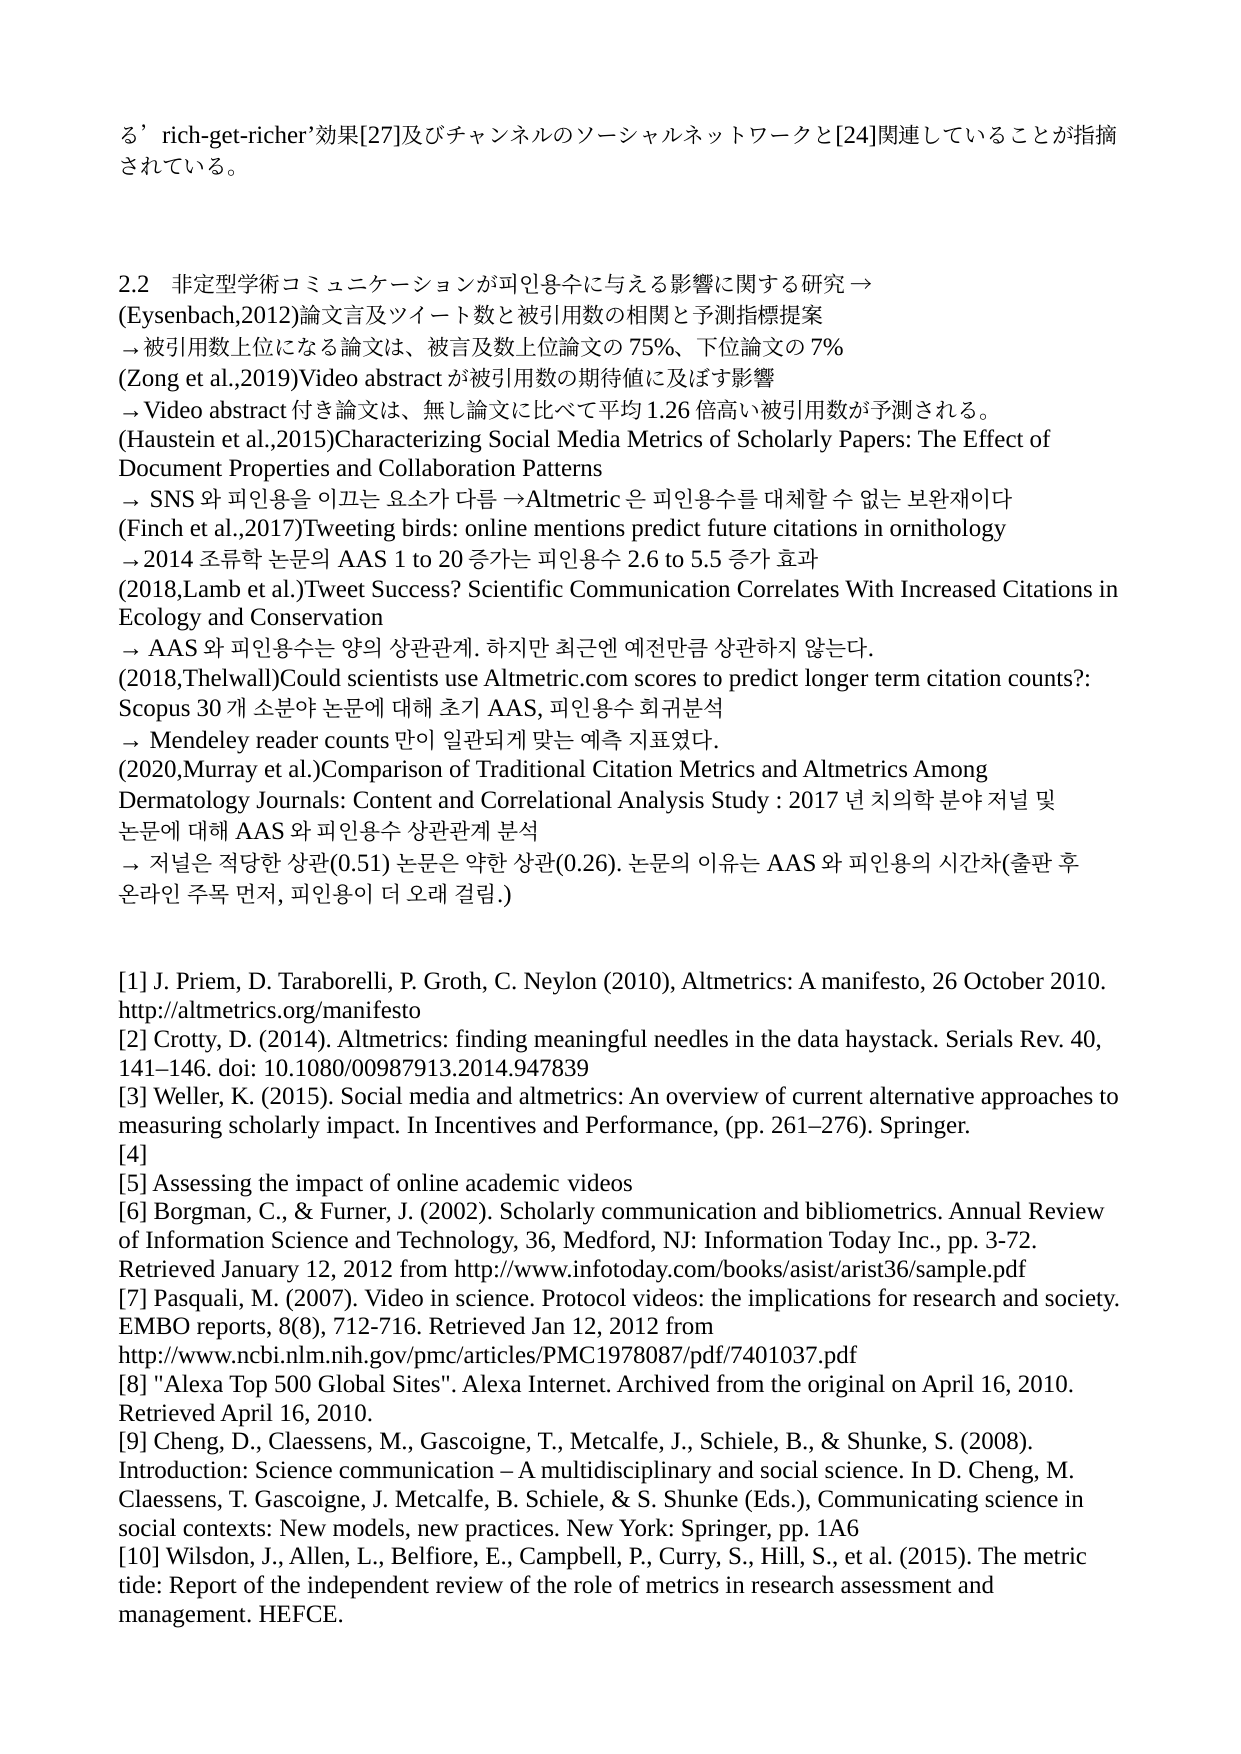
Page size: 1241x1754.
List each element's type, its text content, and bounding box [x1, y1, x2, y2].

text →Video abstract付き論文は、無し論文に比べて平均1.26倍高い被引用数が予測される。 [118, 393, 1122, 424]
text (Zong et al.,2019)Video abstractが被引用数の期待値に及ぼす影響 [118, 362, 1122, 393]
text [8] "Alexa Top 500 Global Sites". Alexa Internet. Archived from the original on April 16, 2010. Retrieved April 16, 2010. [118, 1369, 1122, 1426]
text [9] Cheng, D., Claessens, M., Gascoigne, T., Metcalfe, J., Schiele, B., & Shunke, S. (2008). Introduction: Science communication – A multidisciplinary and social science. In D. Cheng, M. Claessens, T. Gascoigne, J. Metcalfe, B. Schiele, & S. Shunke (Eds.), Communicating science in social contexts: New models, new practices. New York: Springer, pp. 1A6 [118, 1426, 1122, 1541]
text [1] J. Priem, D. Taraborelli, P. Groth, C. Neylon (2010), Altmetrics: A manifesto, 26 October 2010. http://altmetrics.org/manifesto [118, 966, 1122, 1024]
text →2014 조류학 논문의 AAS 1 to 20증가는 피인용수 2.6 to 5.5 증가 효과 [118, 542, 1122, 574]
text (Haustein et al.,2015)Characterizing Social Media Metrics of Scholarly Papers: The Effect of Document Properties and Collaboration Patterns [118, 424, 1122, 482]
text [2] Crotty, D. (2014). Altmetrics: finding meaningful needles in the data haystack. Serials Rev. 40, 141–146. doi: 10.1080/00987913.2014.947839 [118, 1024, 1122, 1081]
text (Eysenbach,2012)論文言及ツイート数と被引用数の相関と予測指標提案 [118, 299, 1122, 330]
text [3] Weller, K. (2015). Social media and altmetrics: An overview of current alternative approaches to measuring scholarly impact. In Incentives and Performance, (pp. 261–276). Springer. [118, 1081, 1122, 1139]
text → 저널은 적당한 상관(0.51) 논문은 약한 상관(0.26). 논문의 이유는 AAS와 피인용의 시간차(출판 후 온라인 주목 먼저, 피인용이 더 오래 걸림.) [118, 846, 1122, 909]
text → SNS와 피인용을 이끄는 요소가 다름 →Altmetric은 피인용수를 대체할 수 없는 보완재이다 [118, 482, 1122, 513]
text る’rich-get-richer’効果[27]及びチャンネルのソーシャルネットワークと[24]関連していることが指摘されている。 [118, 118, 1122, 181]
text [4] [118, 1139, 1122, 1168]
text 2.2 非定型学術コミュニケーションが피인용수に与える影響に関する研究 → [118, 267, 1122, 299]
text → Mendeley reader counts만이 일관되게 맞는 예측 지표였다. [118, 723, 1122, 754]
text →被引用数上位になる論文は、被言及数上位論文の75%、下位論文の7% [118, 330, 1122, 362]
text [5] Assessing the impact of online academic videos [118, 1168, 1122, 1196]
text [6] Borgman, C., & Furner, J. (2002). Scholarly communication and bibliometrics. Annual Review of Information Science and Technology, 36, Medford, NJ: Information Today Inc., pp. 3-72. Retrieved January 12, 2012 from http://www.infotoday.com/books/asist/arist36/sample.pdf [118, 1196, 1122, 1283]
text (2020,Murray et al.)Comparison of Traditional Citation Metrics and Altmetrics Among Dermatology Journals: Content and Correlational Analysis Study : 2017년 치의학 분야 저널 및 논문에 대해 AAS와 피인용수 상관관계 분석 [118, 754, 1122, 846]
text [10] Wilsdon, J., Allen, L., Belfiore, E., Campbell, P., Curry, S., Hill, S., et al. (2015). The metric tide: Report of the independent review of the role of metrics in research assessment and management. HEFCE. [118, 1541, 1122, 1628]
text (Finch et al.,2017)Tweeting birds: online mentions predict future citations in ornithology [118, 513, 1122, 542]
text → AAS와 피인용수는 양의 상관관계. 하지만 최근엔 예전만큼 상관하지 않는다. [118, 631, 1122, 663]
text [7] Pasquali, M. (2007). Video in science. Protocol videos: the implications for research and society. EMBO reports, 8(8), 712-716. Retrieved Jan 12, 2012 from http://www.ncbi.nlm.nih.gov/pmc/articles/PMC1978087/pdf/7401037.pdf [118, 1283, 1122, 1369]
text (2018,Thelwall)Could scientists use Altmetric.com scores to predict longer term citation counts?: Scopus 30개 소분야 논문에 대해 초기 AAS, 피인용수 회귀분석 [118, 663, 1122, 723]
text (2018,Lamb et al.)Tweet Success? Scientific Communication Correlates With Increased Citations in Ecology and Conservation [118, 574, 1122, 631]
